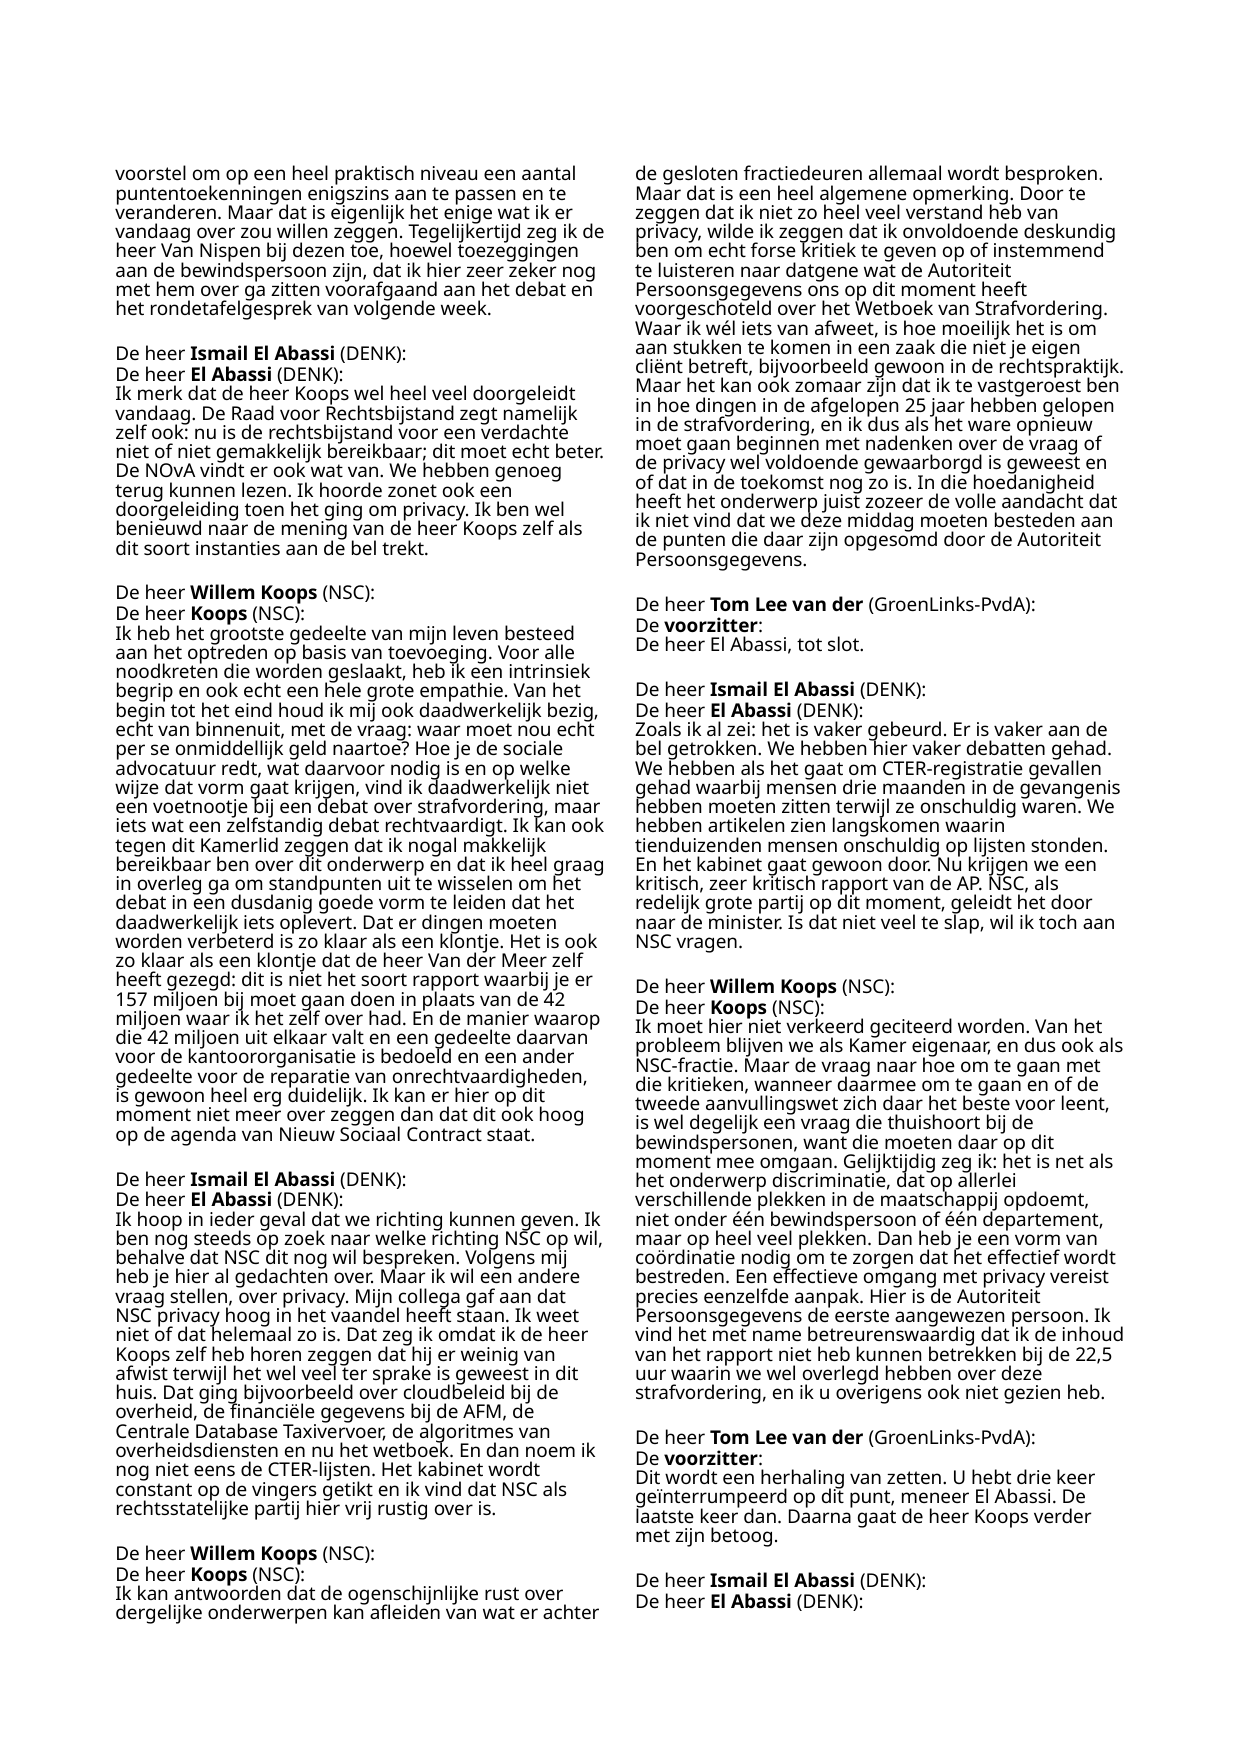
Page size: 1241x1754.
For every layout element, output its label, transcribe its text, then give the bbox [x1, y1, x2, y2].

text De heer El Abassi (DENK): [115, 366, 605, 385]
text voorstel om op een heel praktisch niveau een aantal puntentoekenningen enigszins aan te passen en te veranderen. Maar dat is eigenlijk het enige wat ik er vandaag over zou willen zeggen. Tegelijkertijd zeg ik de heer Van Nispen bij dezen toe, hoewel toezeggingen aan de bewindspersoon zijn, dat ik hier zeer zeker nog met hem over ga zitten voorafgaand aan het debat en het rondetafelgesprek van volgende week. [115, 165, 605, 319]
text De voorzitter: [635, 617, 1125, 636]
text De heer Ismail El Abassi (DENK): [115, 340, 605, 366]
text De voorzitter: [635, 1450, 1125, 1469]
text De heer Willem Koops (NSC): [115, 1540, 605, 1566]
text Zoals ik al zei: het is vaker gebeurd. Er is vaker aan de bel getrokken. We hebben hier vaker debatten gehad. We hebben als het gaat om CTER-registratie gevallen gehad waarbij mensen drie maanden in de gevangenis hebben moeten zitten terwijl ze onschuldig waren. We hebben artikelen zien langskomen waarin tienduizenden mensen onschuldig op lijsten stonden. En het kabinet gaat gewoon door. Nu krijgen we een kritisch, zeer kritisch rapport van de AP. NSC, als redelijk grote partij op dit moment, geleidt het door naar de minister. Is dat niet veel te slap, wil ik toch aan NSC vragen. [635, 721, 1125, 952]
text Dit wordt een herhaling van zetten. U hebt drie keer geïnterrumpeerd op dit punt, meneer El Abassi. De laatste keer dan. Daarna gaat de heer Koops verder met zijn betoog. [635, 1469, 1125, 1546]
text De heer Ismail El Abassi (DENK): [115, 1166, 605, 1191]
text De heer El Abassi, tot slot. [635, 636, 1125, 655]
text De heer El Abassi (DENK): [635, 1593, 1125, 1612]
text Ik moet hier niet verkeerd geciteerd worden. Van het probleem blijven we als Kamer eigenaar, en dus ook als NSC-fractie. Maar de vraag naar hoe om te gaan met die kritieken, wanneer daarmee om te gaan en of de tweede aanvullingswet zich daar het beste voor leent, is wel degelijk een vraag die thuishoort bij de bewindspersonen, want die moeten daar op dit moment mee omgaan. Gelijktijdig zeg ik: het is net als het onderwerp discriminatie, dat op allerlei verschillende plekken in de maatschappij opdoemt, niet onder één bewindspersoon of één departement, maar op heel veel plekken. Dan heb je een vorm van coördinatie nodig om te zorgen dat het effectief wordt bestreden. Een effectieve omgang met privacy vereist precies eenzelfde aanpak. Hier is de Autoriteit Persoonsgegevens de eerste aangewezen persoon. Ik vind het met name betreurenswaardig dat ik de inhoud van het rapport niet heb kunnen betrekken bij de 22,5 uur waarin we wel overlegd hebben over deze strafvordering, en ik u overigens ook niet gezien heb. [635, 1018, 1125, 1403]
text Ik heb het grootste gedeelte van mijn leven besteed aan het optreden op basis van toevoeging. Voor alle noodkreten die worden geslaakt, heb ik een intrinsiek begrip en ook echt een hele grote empathie. Van het begin tot het eind houd ik mij ook daadwerkelijk bezig, echt van binnenuit, met de vraag: waar moet nou echt per se onmiddellijk geld naartoe? Hoe je de sociale advocatuur redt, wat daarvoor nodig is en op welke wijze dat vorm gaat krijgen, vind ik daadwerkelijk niet een voetnootje bij een debat over strafvordering, maar iets wat een zelfstandig debat rechtvaardigt. Ik kan ook tegen dit Kamerlid zeggen dat ik nogal makkelijk bereikbaar ben over dit onderwerp en dat ik heel graag in overleg ga om standpunten uit te wisselen om het debat in een dusdanig goede vorm te leiden dat het daadwerkelijk iets oplevert. Dat er dingen moeten worden verbeterd is zo klaar als een klontje. Het is ook zo klaar als een klontje dat de heer Van der Meer zelf heeft gezegd: dit is niet het soort rapport waarbij je er 157 miljoen bij moet gaan doen in plaats van de 42 miljoen waar ik het zelf over had. En de manier waarop die 42 miljoen uit elkaar valt en een gedeelte daarvan voor de kantoororganisatie is bedoeld en een ander gedeelte voor de reparatie van onrechtvaardigheden, is gewoon heel erg duidelijk. Ik kan er hier op dit moment niet meer over zeggen dan dat dit ook hoog op de agenda van Nieuw Sociaal Contract staat. [115, 624, 605, 1145]
text Ik hoop in ieder geval dat we richting kunnen geven. Ik ben nog steeds op zoek naar welke richting NSC op wil, behalve dat NSC dit nog wil bespreken. Volgens mij heb je hier al gedachten over. Maar ik wil een andere vraag stellen, over privacy. Mijn collega gaf aan dat NSC privacy hoog in het vaandel heeft staan. Ik weet niet of dat helemaal zo is. Dat zeg ik omdat ik de heer Koops zelf heb horen zeggen dat hij er weinig van afwist terwijl het wel veel ter sprake is geweest in dit huis. Dat ging bijvoorbeeld over cloudbeleid bij de overheid, de financiële gegevens bij de AFM, de Centrale Database Taxivervoer, de algoritmes van overheidsdiensten en nu het wetboek. En dan noem ik nog niet eens de CTER-lijsten. Het kabinet wordt constant op de vingers getikt en ik vind dat NSC als rechtsstatelijke partij hier vrij rustig over is. [115, 1211, 605, 1519]
text De heer Tom Lee van der (GroenLinks-PvdA): [635, 591, 1125, 617]
text De heer Koops (NSC): [115, 1566, 605, 1585]
text De heer Willem Koops (NSC): [115, 579, 605, 605]
text de gesloten fractiedeuren allemaal wordt besproken. Maar dat is een heel algemene opmerking. Door te zeggen dat ik niet zo heel veel verstand heb van privacy, wilde ik zeggen dat ik onvoldoende deskundig ben om echt forse kritiek te geven op of instemmend te luisteren naar datgene wat de Autoriteit Persoonsgegevens ons op dit moment heeft voorgeschoteld over het Wetboek van Strafvordering. Waar ik wél iets van afweet, is hoe moeilijk het is om aan stukken te komen in een zaak die niet je eigen cliënt betreft, bijvoorbeeld gewoon in de rechtspraktijk. Maar het kan ook zomaar zijn dat ik te vastgeroest ben in hoe dingen in de afgelopen 25 jaar hebben gelopen in de strafvordering, en ik dus als het ware opnieuw moet gaan beginnen met nadenken over de vraag of de privacy wel voldoende gewaarborgd is geweest en of dat in de toekomst nog zo is. In die hoedanigheid heeft het onderwerp juist zozeer de volle aandacht dat ik niet vind dat we deze middag moeten besteden aan de punten die daar zijn opgesomd door de Autoriteit Persoonsgegevens. [635, 165, 1125, 570]
text De heer Koops (NSC): [115, 605, 605, 624]
text De heer Koops (NSC): [635, 999, 1125, 1018]
text De heer El Abassi (DENK): [115, 1191, 605, 1211]
text De heer Ismail El Abassi (DENK): [635, 1567, 1125, 1593]
text De heer El Abassi (DENK): [635, 702, 1125, 721]
text De heer Tom Lee van der (GroenLinks-PvdA): [635, 1424, 1125, 1450]
text De heer Ismail El Abassi (DENK): [635, 676, 1125, 702]
text De heer Willem Koops (NSC): [635, 973, 1125, 999]
text Ik merk dat de heer Koops wel heel veel doorgeleidt vandaag. De Raad voor Rechtsbijstand zegt namelijk zelf ook: nu is de rechtsbijstand voor een verdachte niet of niet gemakkelijk bereikbaar; dit moet echt beter. De NOvA vindt er ook wat van. We hebben genoeg terug kunnen lezen. Ik hoorde zonet ook een doorgeleiding toen het ging om privacy. Ik ben wel benieuwd naar de mening van de heer Koops zelf als dit soort instanties aan de bel trekt. [115, 385, 605, 559]
text Ik kan antwoorden dat de ogenschijnlijke rust over dergelijke onderwerpen kan afleiden van wat er achter [115, 1585, 605, 1623]
